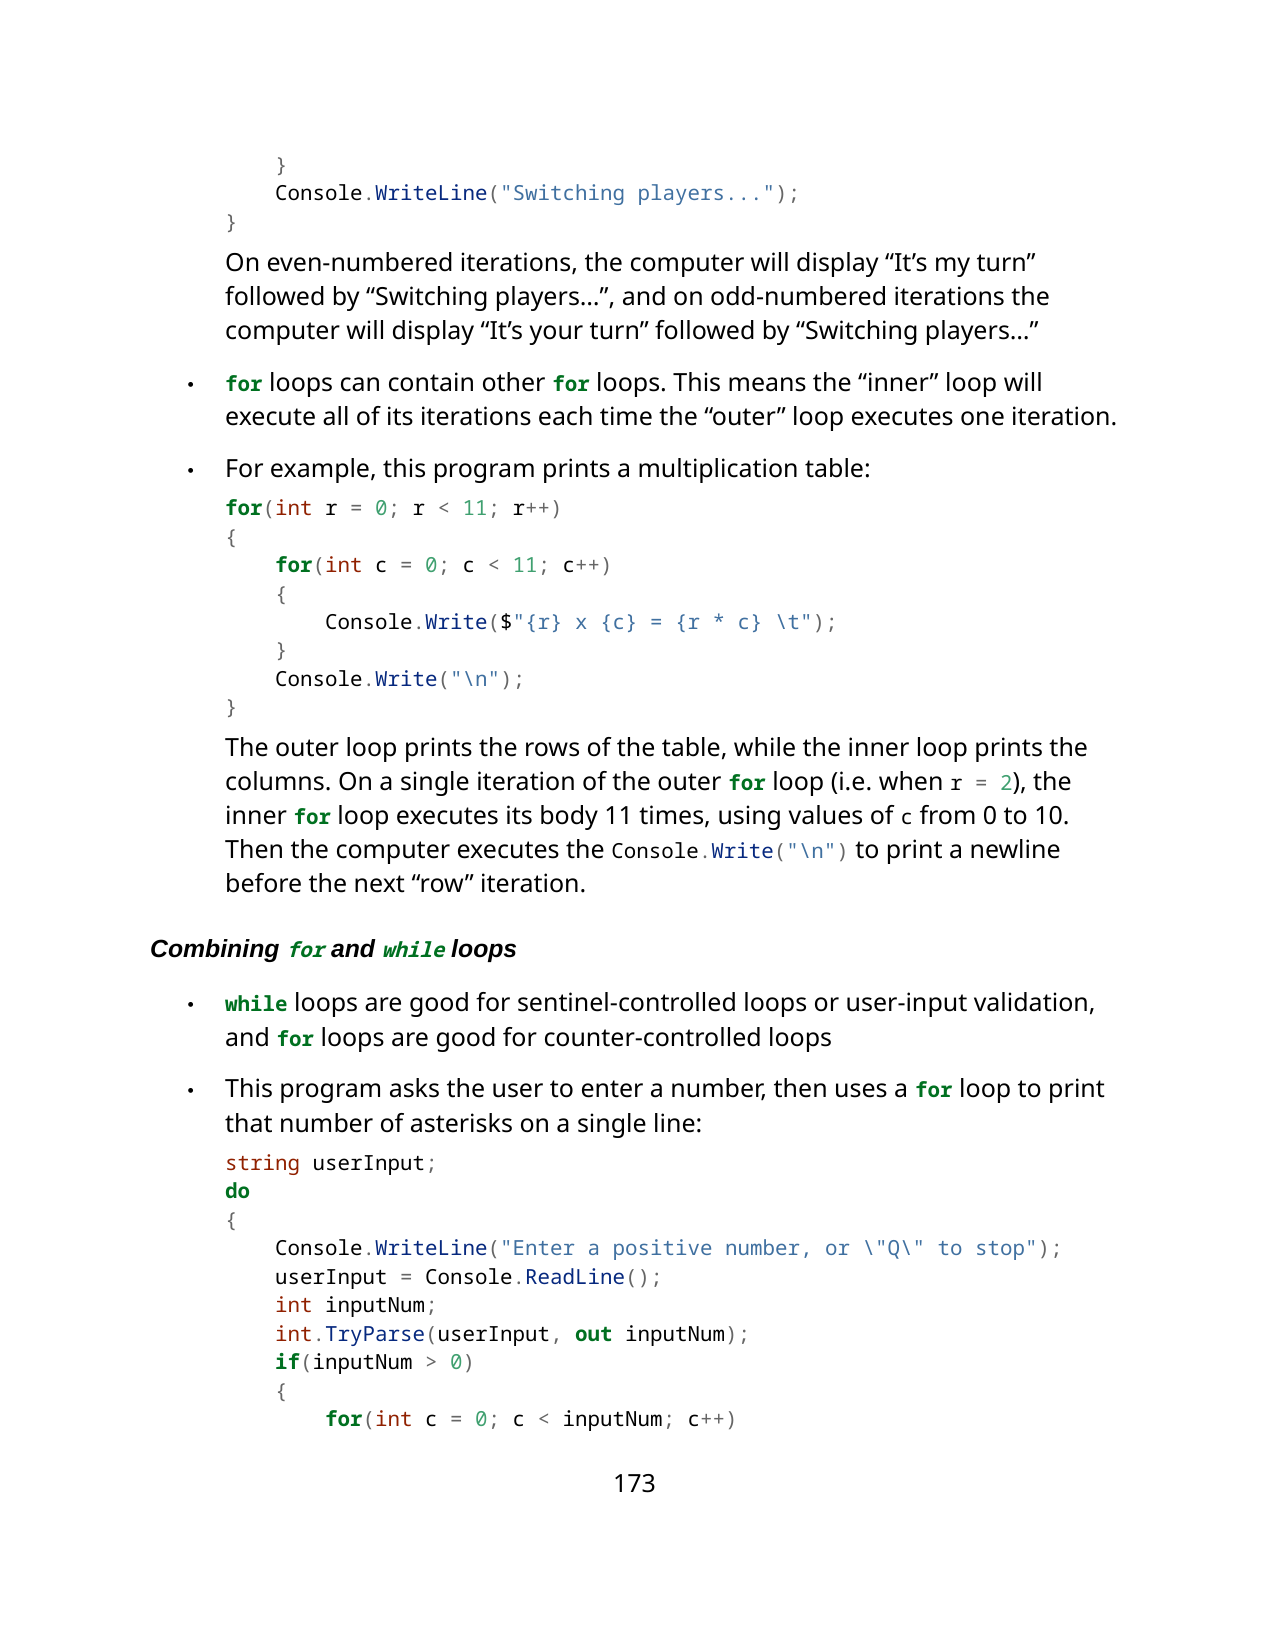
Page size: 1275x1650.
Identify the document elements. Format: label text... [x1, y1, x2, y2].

list { [187, 522, 1125, 550]
list } [187, 692, 1125, 721]
list Console.WriteLine("Enter a positive number, or \"Q\" to stop"); [187, 1233, 1125, 1262]
list } [187, 150, 1125, 178]
list Console.Write("\n"); [187, 664, 1125, 692]
list This program asks the user to enter a number, then uses a for loop to print that number of asterisks on a single line: [187, 1071, 1125, 1139]
list On even-numbered iterations, the computer will display “It’s my turn” followed by “Switching players…”, and on odd-numbered iterations the computer will display “It’s your turn” followed by “Switching players…” [187, 244, 1125, 346]
list Console.Write($"{r} x {c} = {r * c} \t"); [187, 607, 1125, 636]
list do [187, 1177, 1125, 1205]
list while loops are good for sentinel-controlled loops or user-input validation, and for loops are good for counter-controlled loops [187, 985, 1125, 1053]
list { [187, 1205, 1125, 1233]
list { [187, 579, 1125, 607]
list For example, this program prints a multiplication table: [187, 450, 1125, 484]
subtitle Combining for and while loops [150, 934, 1125, 964]
list Console.WriteLine("Switching players..."); [187, 178, 1125, 207]
list { [187, 1376, 1125, 1404]
list } [187, 207, 1125, 235]
list int inputNum; [187, 1290, 1125, 1319]
list int.TryParse(userInput, out inputNum); [187, 1319, 1125, 1347]
list } [187, 636, 1125, 664]
list for loops can contain other for loops. This means the “inner” loop will execute all of its iterations each time the “outer” loop executes one iteration. [187, 364, 1125, 432]
list The outer loop prints the rows of the table, while the inner loop prints the columns. On a single iteration of the outer for loop (i.e. when r = 2), the inner for loop executes its body 11 times, using values of c from 0 to 10. Then the computer executes the Console.Write("\n") to print a newline before the next “row” iteration. [187, 730, 1125, 900]
list userInput = Console.ReadLine(); [187, 1262, 1125, 1290]
list for(int r = 0; r < 11; r++) [187, 493, 1125, 522]
list for(int c = 0; c < inputNum; c++) [187, 1404, 1125, 1433]
list for(int c = 0; c < 11; c++) [187, 550, 1125, 579]
list string userInput; [187, 1148, 1125, 1177]
list if(inputNum > 0) [187, 1347, 1125, 1376]
